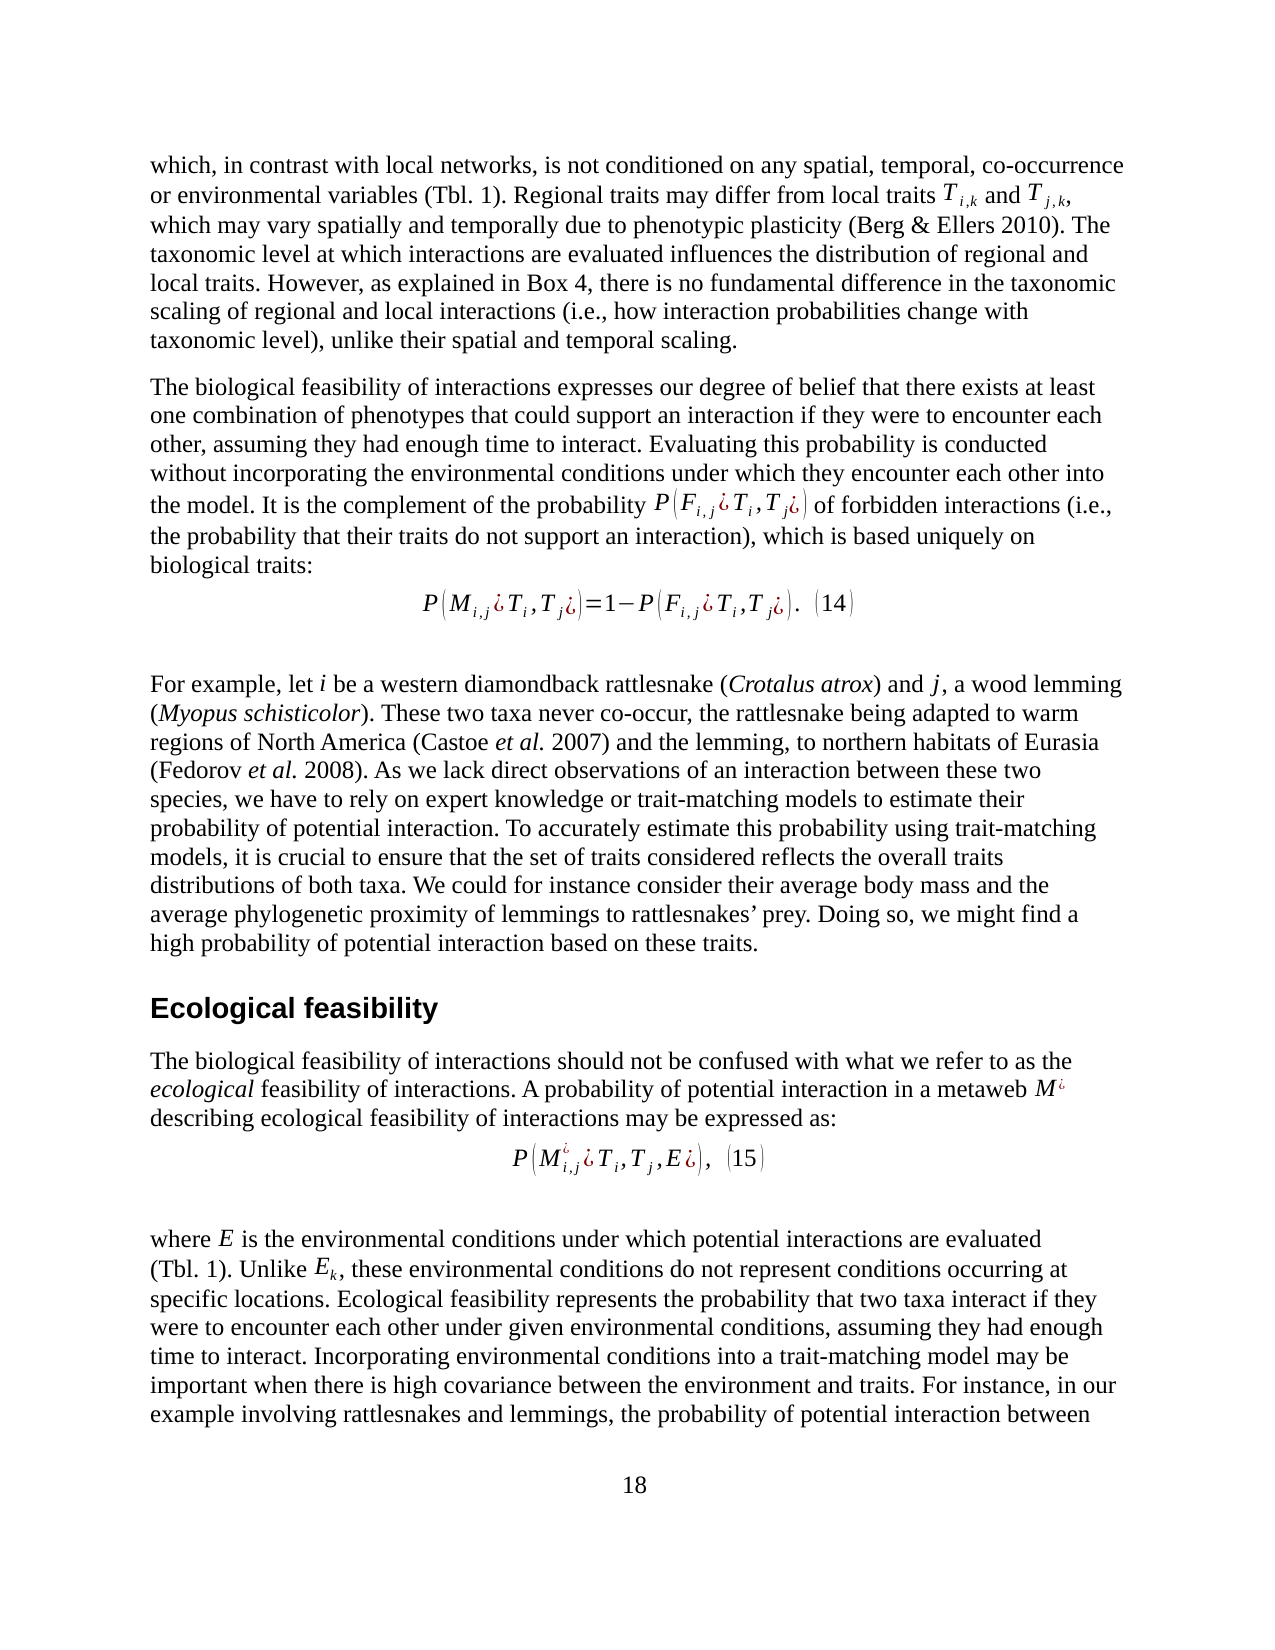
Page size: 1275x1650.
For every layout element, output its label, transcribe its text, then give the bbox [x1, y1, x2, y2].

text The biological feasibility of interactions should not be confused with what we refer to as the ecological feasibility of interactions. A probability of potential interaction in a metaweb describing ecological feasibility of interactions may be expressed as: [150, 1046, 1125, 1132]
subtitle Ecological feasibility [150, 991, 1125, 1024]
text The biological feasibility of interactions expresses our degree of belief that there exists at least one combination of phenotypes that could support an interaction if they were to encounter each other, assuming they had enough time to interact. Evaluating this probability is conducted without incorporating the environmental conditions under which they encounter each other into the model. It is the complement of the probability of forbidden interactions (i.e., the probability that their traits do not support an interaction), which is based uniquely on biological traits: [150, 372, 1125, 579]
text where is the environmental conditions under which potential interactions are evaluated (Tbl. 1). Unlike , these environmental conditions do not represent conditions occurring at specific locations. Ecological feasibility represents the probability that two taxa interact if they were to encounter each other under given environmental conditions, assuming they had enough time to interact. Incorporating environmental conditions into a trait-matching model may be important when there is high covariance between the environment and traits. For instance, in our example involving rattlesnakes and lemmings, the probability of potential interaction between [150, 1224, 1125, 1427]
text which, in contrast with local networks, is not conditioned on any spatial, temporal, co-occurrence or environmental variables (Tbl. 1). Regional traits may differ from local traits and , which may vary spatially and temporally due to phenotypic plasticity (Berg & Ellers 2010). The taxonomic level at which interactions are evaluated influences the distribution of regional and local traits. However, as explained in Box 4, there is no fundamental difference in the taxonomic scaling of regional and local interactions (i.e., how interaction probabilities change with taxonomic level), unlike their spatial and temporal scaling. [150, 150, 1125, 354]
text For example, let be a western diamondback rattlesnake (Crotalus atrox) and , a wood lemming (Myopus schisticolor). These two taxa never co-occur, the rattlesnake being adapted to warm regions of North America (Castoe et al. 2007) and the lemming, to northern habitats of Eurasia (Fedorov et al. 2008). As we lack direct observations of an interaction between these two species, we have to rely on expert knowledge or trait-matching models to estimate their probability of potential interaction. To accurately estimate this probability using trait-matching models, it is crucial to ensure that the set of traits considered reflects the overall traits distributions of both taxa. We could for instance consider their average body mass and the average phylogenetic proximity of lemmings to rattlesnakes’ prey. Doing so, we might find a high probability of potential interaction based on these traits. [150, 669, 1125, 957]
